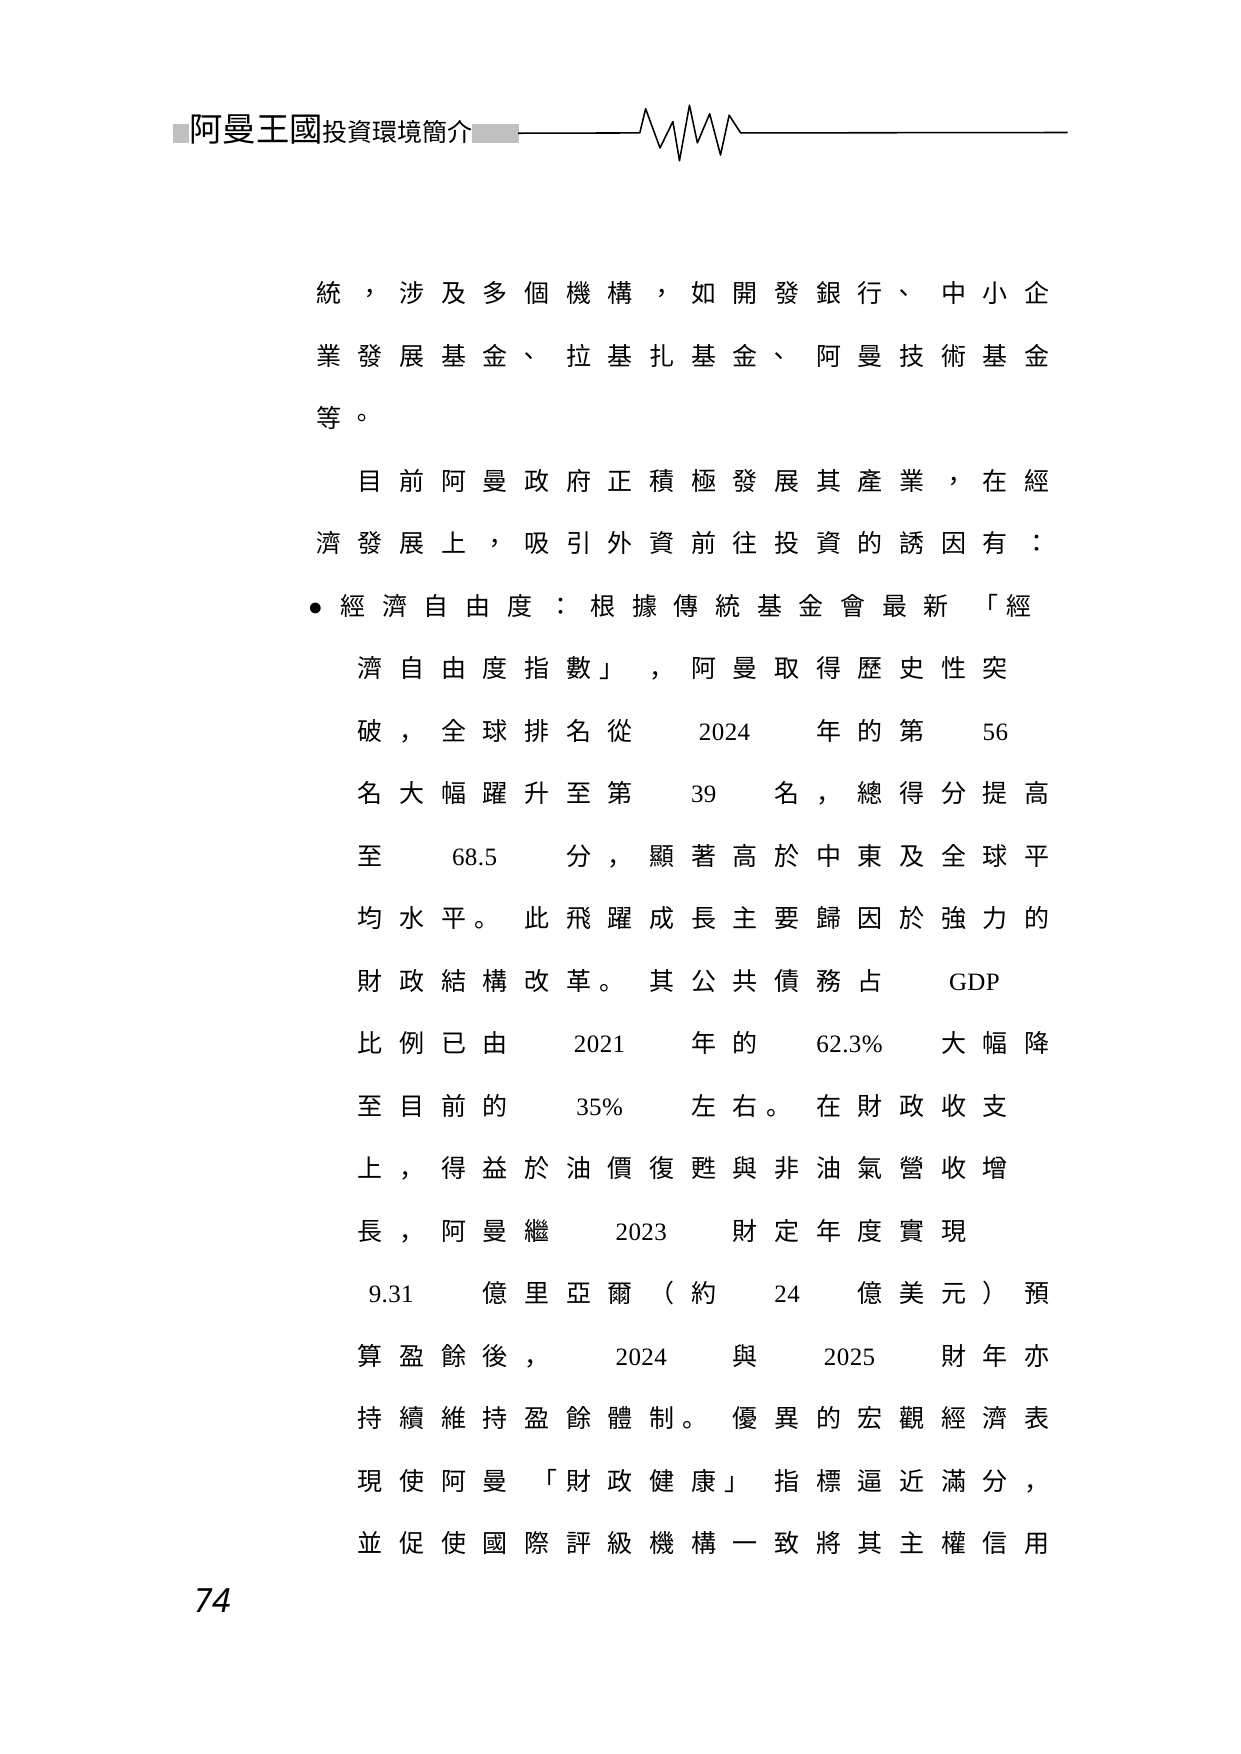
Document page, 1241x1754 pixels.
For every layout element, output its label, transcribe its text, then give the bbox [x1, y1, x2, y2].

text ● 經濟自由度：根據傳統基金會最新「經濟自由度指數」，阿曼取得歷史性突破，全球排名從2024年的第56名大幅躍升至第39名，總得分提高至68.5分，顯著高於中東及全球平均水平。此飛躍成長主要歸因於強力的財政結構改革。其公共債務占GDP比例已由2021年的62.3%大幅降至目前的35%左右。在財政收支上，得益於油價復甦與非油氣營收增長，阿曼繼2023財定年度實現9.31億里亞爾（約24億美元）預算盈餘後，2024與2025財年亦持續維持盈餘體制。優異的宏觀經濟表現使阿曼「財政健康」指標逼近滿分，並促使國際評級機構一致將其主權信用 [281, 563, 1058, 1563]
text 目前阿曼政府正積極發展其產業，在經濟發展上，吸引外資前往投資的誘因有： [281, 438, 1058, 563]
text 統，涉及多個機構，如開發銀行、中小企業發展基金、拉基扎基金、阿曼技術基金等。 [281, 250, 1058, 438]
